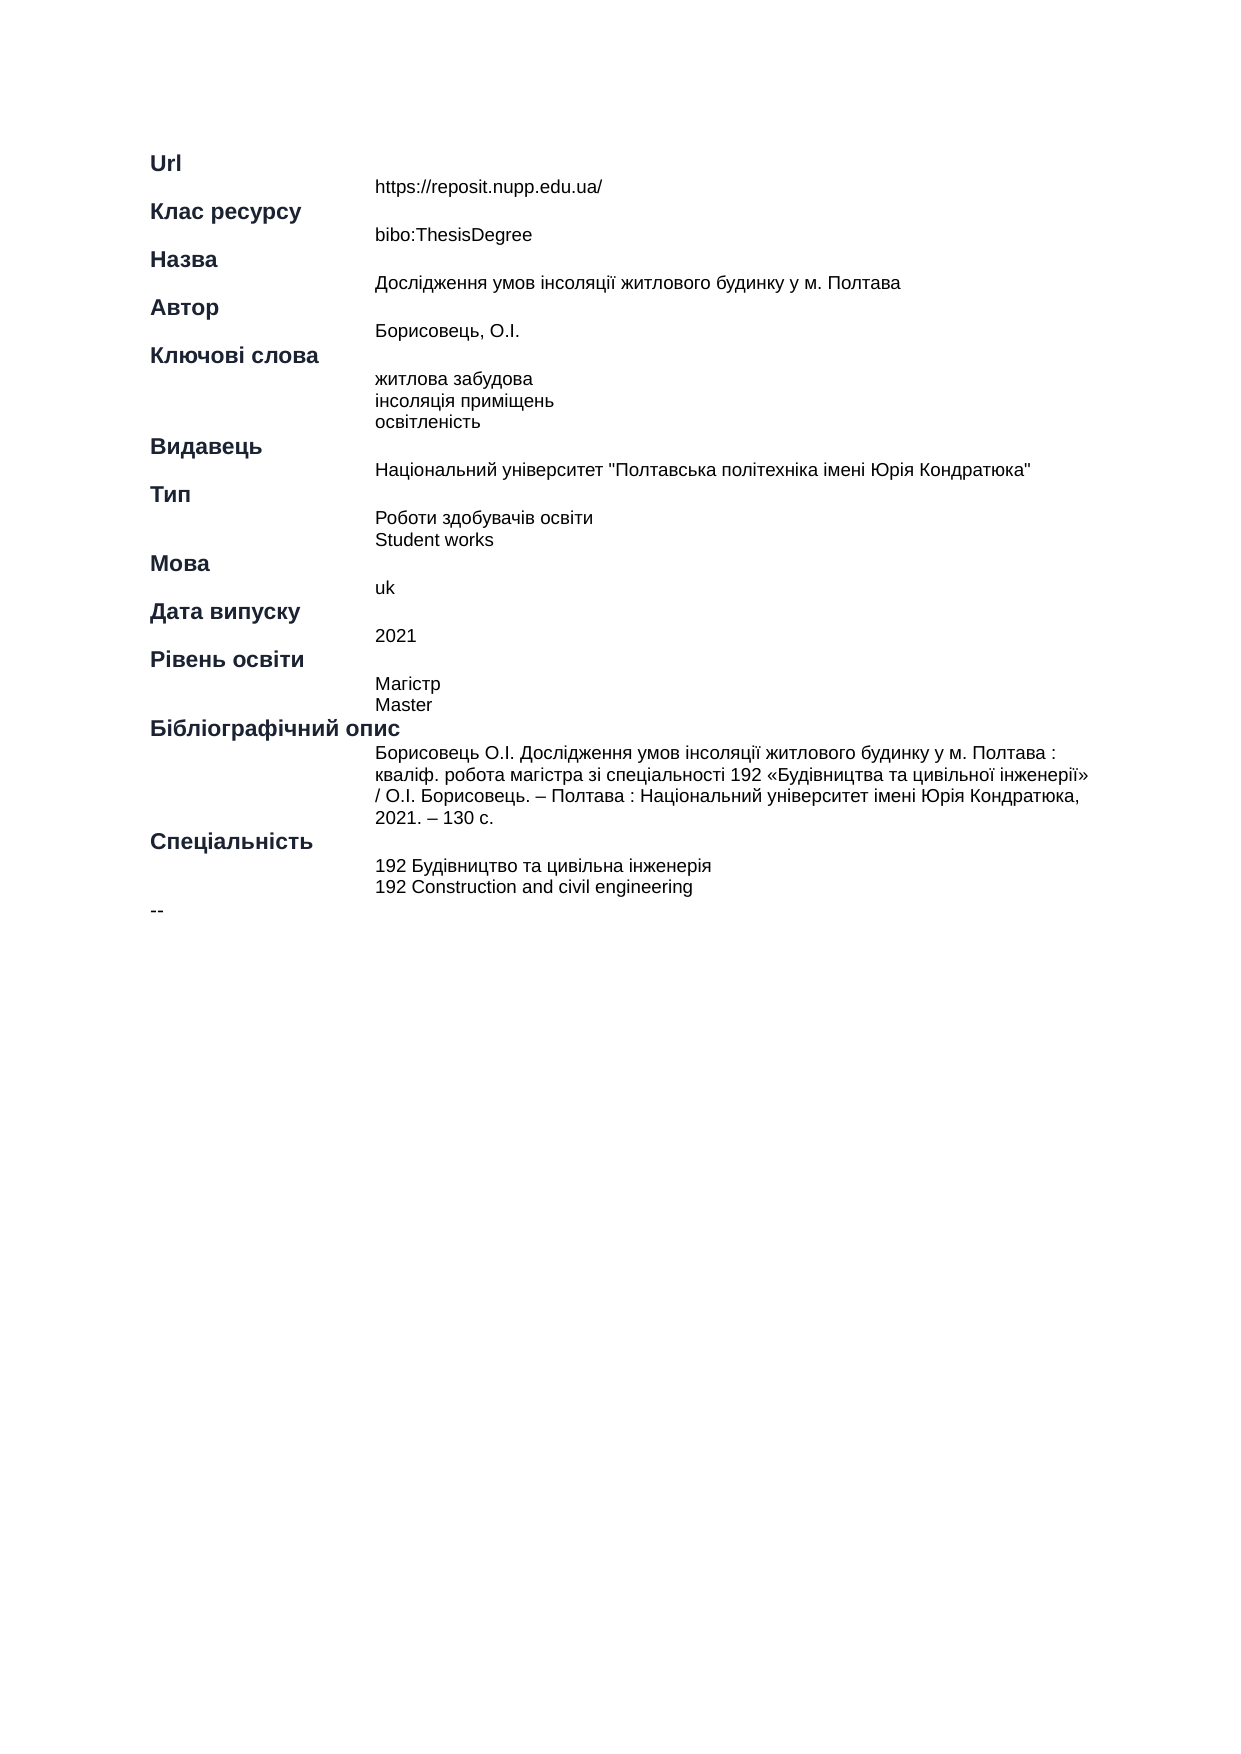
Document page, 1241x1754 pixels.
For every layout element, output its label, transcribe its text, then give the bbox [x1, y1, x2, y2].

text Ключові слова [150, 342, 1090, 368]
text Спеціальність [150, 828, 1090, 854]
text Url [150, 150, 1090, 176]
text Національний університет "Полтавська політехніка імені Юрія Кондратюка" [375, 459, 1090, 481]
text Мова [150, 550, 1090, 576]
text 192 Будівництво та цивільна інженерія [375, 854, 1090, 876]
text інсоляція приміщень [375, 389, 1090, 411]
text Student works [375, 528, 1090, 550]
text Магістр [375, 672, 1090, 694]
text житлова забудова [375, 368, 1090, 389]
text Дата випуску [150, 598, 1090, 624]
text освітленість [375, 411, 1090, 433]
text -- [150, 897, 1090, 921]
text Дослідження умов інсоляції житлового будинку у м. Полтава [375, 272, 1090, 294]
text Автор [150, 294, 1090, 320]
text Борисовець, О.І. [375, 320, 1090, 342]
text Master [375, 694, 1090, 715]
text 2021 [375, 624, 1090, 646]
text uk [375, 576, 1090, 598]
text Тип [150, 481, 1090, 507]
text Бібліографічний опис [150, 715, 1090, 742]
text Назва [150, 246, 1090, 272]
text Борисовець О.І. Дослідження умов інсоляції житлового будинку у м. Полтава : кваліф. робота магістра зі спеціальності 192 «Будівництва та цивільної інженерії» / О.І. Борисовець. – Полтава : Національний університет імені Юрія Кондратюка, 2021. – 130 с. [375, 742, 1090, 828]
text Роботи здобувачів освіти [375, 507, 1090, 528]
text Рівень освіти [150, 646, 1090, 672]
text Видавець [150, 433, 1090, 459]
text bibo:ThesisDegree [375, 224, 1090, 246]
text 192 Construction and civil engineering [375, 876, 1090, 897]
text https://reposit.nupp.edu.ua/ [375, 176, 1090, 198]
text Клас ресурсу [150, 198, 1090, 224]
